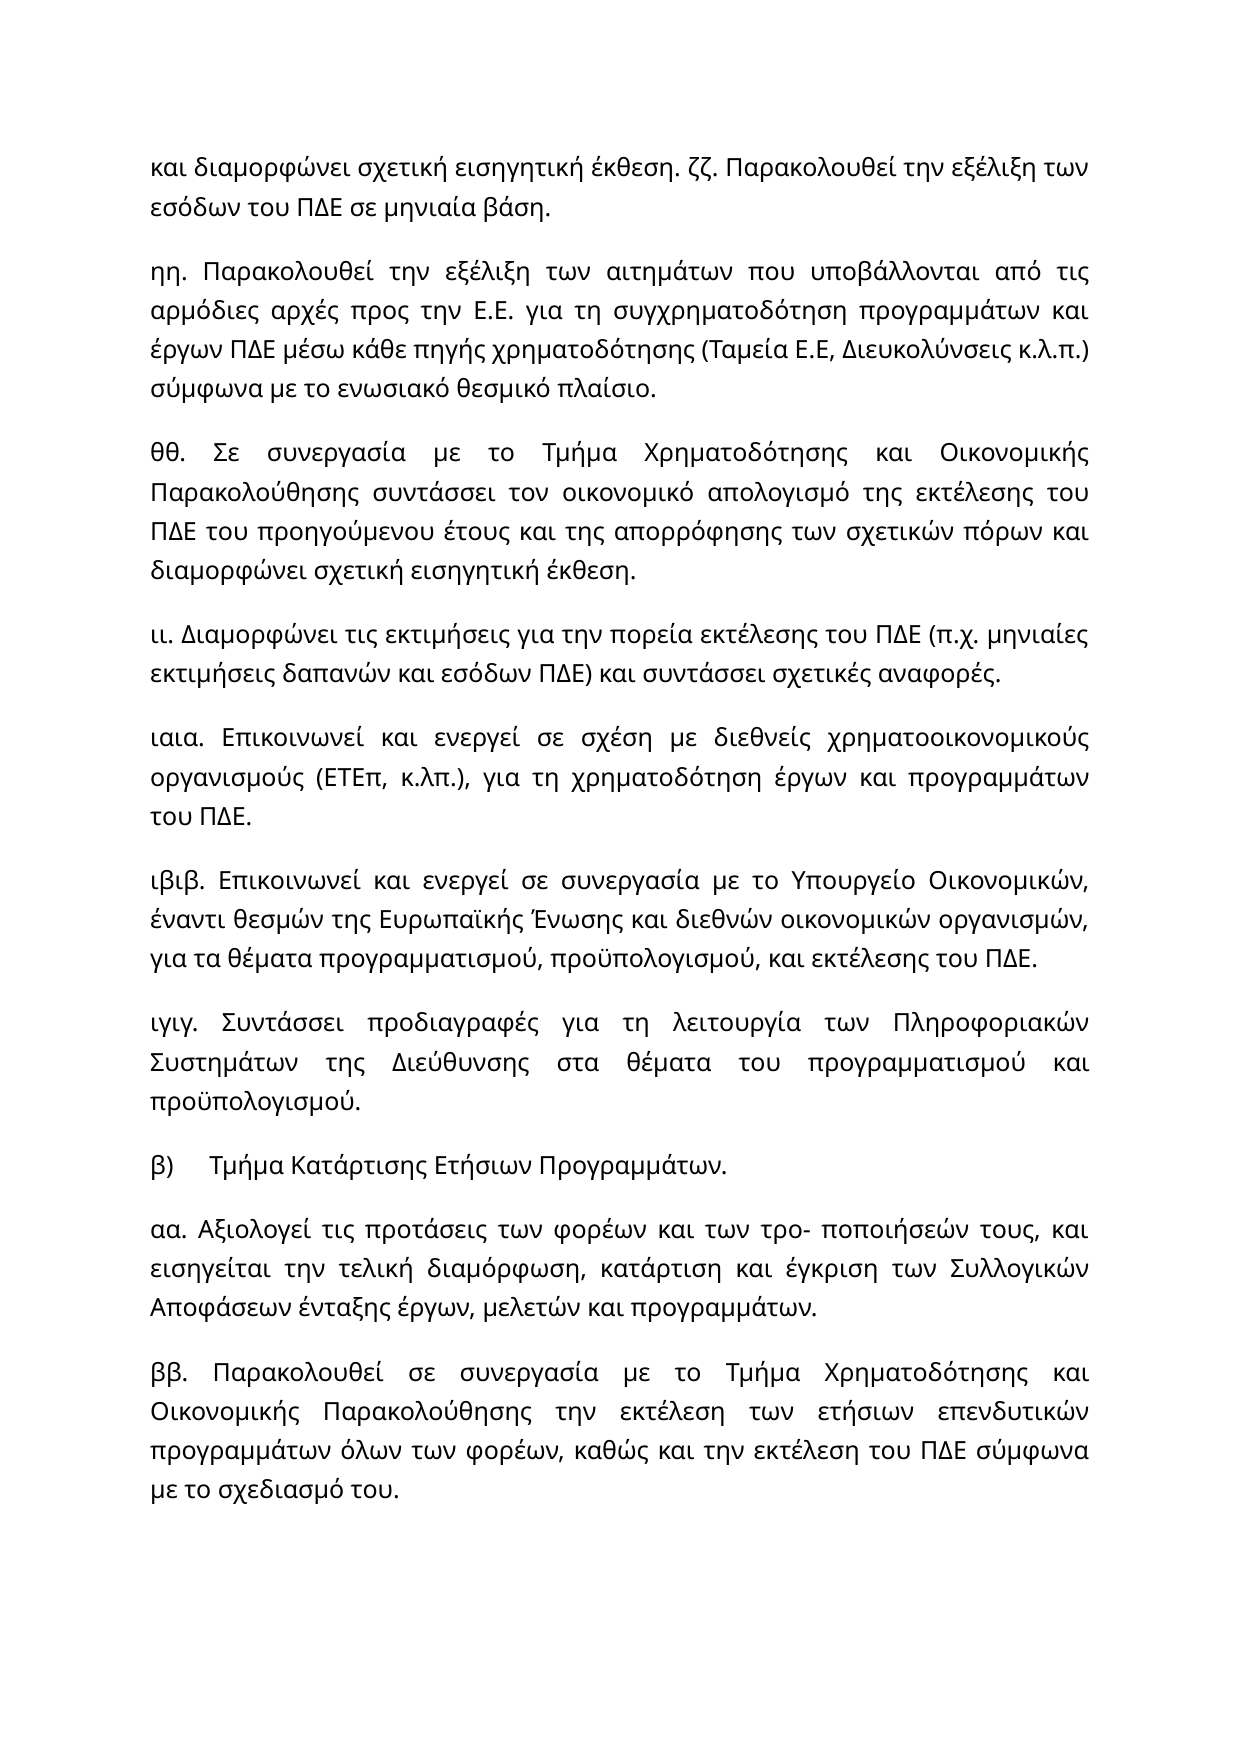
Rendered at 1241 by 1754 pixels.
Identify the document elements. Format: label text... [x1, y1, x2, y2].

text ιβιβ. Επικοινωνεί και ενεργεί σε συνεργασία με το Υπουργείο Οικονομικών, έναντι θεσμών της Ευρωπαϊκής Ένωσης και διεθνών οικονομικών οργανισμών, για τα θέματα προγραμματισμού, προϋπολογισμού, και εκτέλεσης του ΠΔΕ. [150, 862, 1090, 975]
text ηη. Παρακολουθεί την εξέλιξη των αιτημάτων που υποβάλλονται από τις αρμόδιες αρχές προς την Ε.Ε. για τη συγχρηματοδότηση προγραμμάτων και έργων ΠΔΕ μέσω κάθε πηγής χρηματοδότησης (Ταμεία Ε.Ε, Διευκολύνσεις κ.λ.π.) σύμφωνα με το ενωσιακό θεσμικό πλαίσιο. [150, 253, 1090, 405]
text και διαμορφώνει σχετική εισηγητική έκθεση. ζζ. Παρακολουθεί την εξέλιξη των εσόδων του ΠΔΕ σε μηνιαία βάση. [150, 150, 1090, 223]
text ββ. Παρακολουθεί σε συνεργασία με το Τμήμα Χρηματοδότησης και Οικονομικής Παρακολούθησης την εκτέλεση των ετήσιων επενδυτικών προγραμμάτων όλων των φορέων, καθώς και την εκτέλεση του ΠΔΕ σύμφωνα με το σχεδιασμό του. [150, 1354, 1090, 1506]
text ιγιγ. Συντάσσει προδιαγραφές για τη λειτουργία των Πληροφοριακών Συστημάτων της Διεύθυνσης στα θέματα του προγραμματισμού και προϋπολογισμού. [150, 1005, 1090, 1117]
text θθ. Σε συνεργασία με το Τμήμα Χρηματοδότησης και Οικονομικής Παρακολούθησης συντάσσει τον οικονομικό απολογισμό της εκτέλεσης του ΠΔΕ του προηγούμενου έτους και της απορρόφησης των σχετικών πόρων και διαμορφώνει σχετική εισηγητική έκθεση. [150, 435, 1090, 587]
text ιαια. Επικοινωνεί και ενεργεί σε σχέση με διεθνείς χρηματοοικονομικούς οργανισμούς (ΕΤΕπ, κ.λπ.), για τη χρηματοδότηση έργων και προγραμμάτων του ΠΔΕ. [150, 720, 1090, 832]
text ιι. Διαμορφώνει τις εκτιμήσεις για την πορεία εκτέλεσης του ΠΔΕ (π.χ. μηνιαίες εκτιμήσεις δαπανών και εσόδων ΠΔΕ) και συντάσσει σχετικές αναφορές. [150, 617, 1090, 690]
text αα. Αξιολογεί τις προτάσεις των φορέων και των τρο- ποποιήσεών τους, και εισηγείται την τελική διαμόρφωση, κατάρτιση και έγκριση των Συλλογικών Αποφάσεων ένταξης έργων, μελετών και προγραμμάτων. [150, 1212, 1090, 1324]
list β) Τμήμα Κατάρτισης Ετήσιων Προγραμμάτων. [150, 1147, 1090, 1182]
